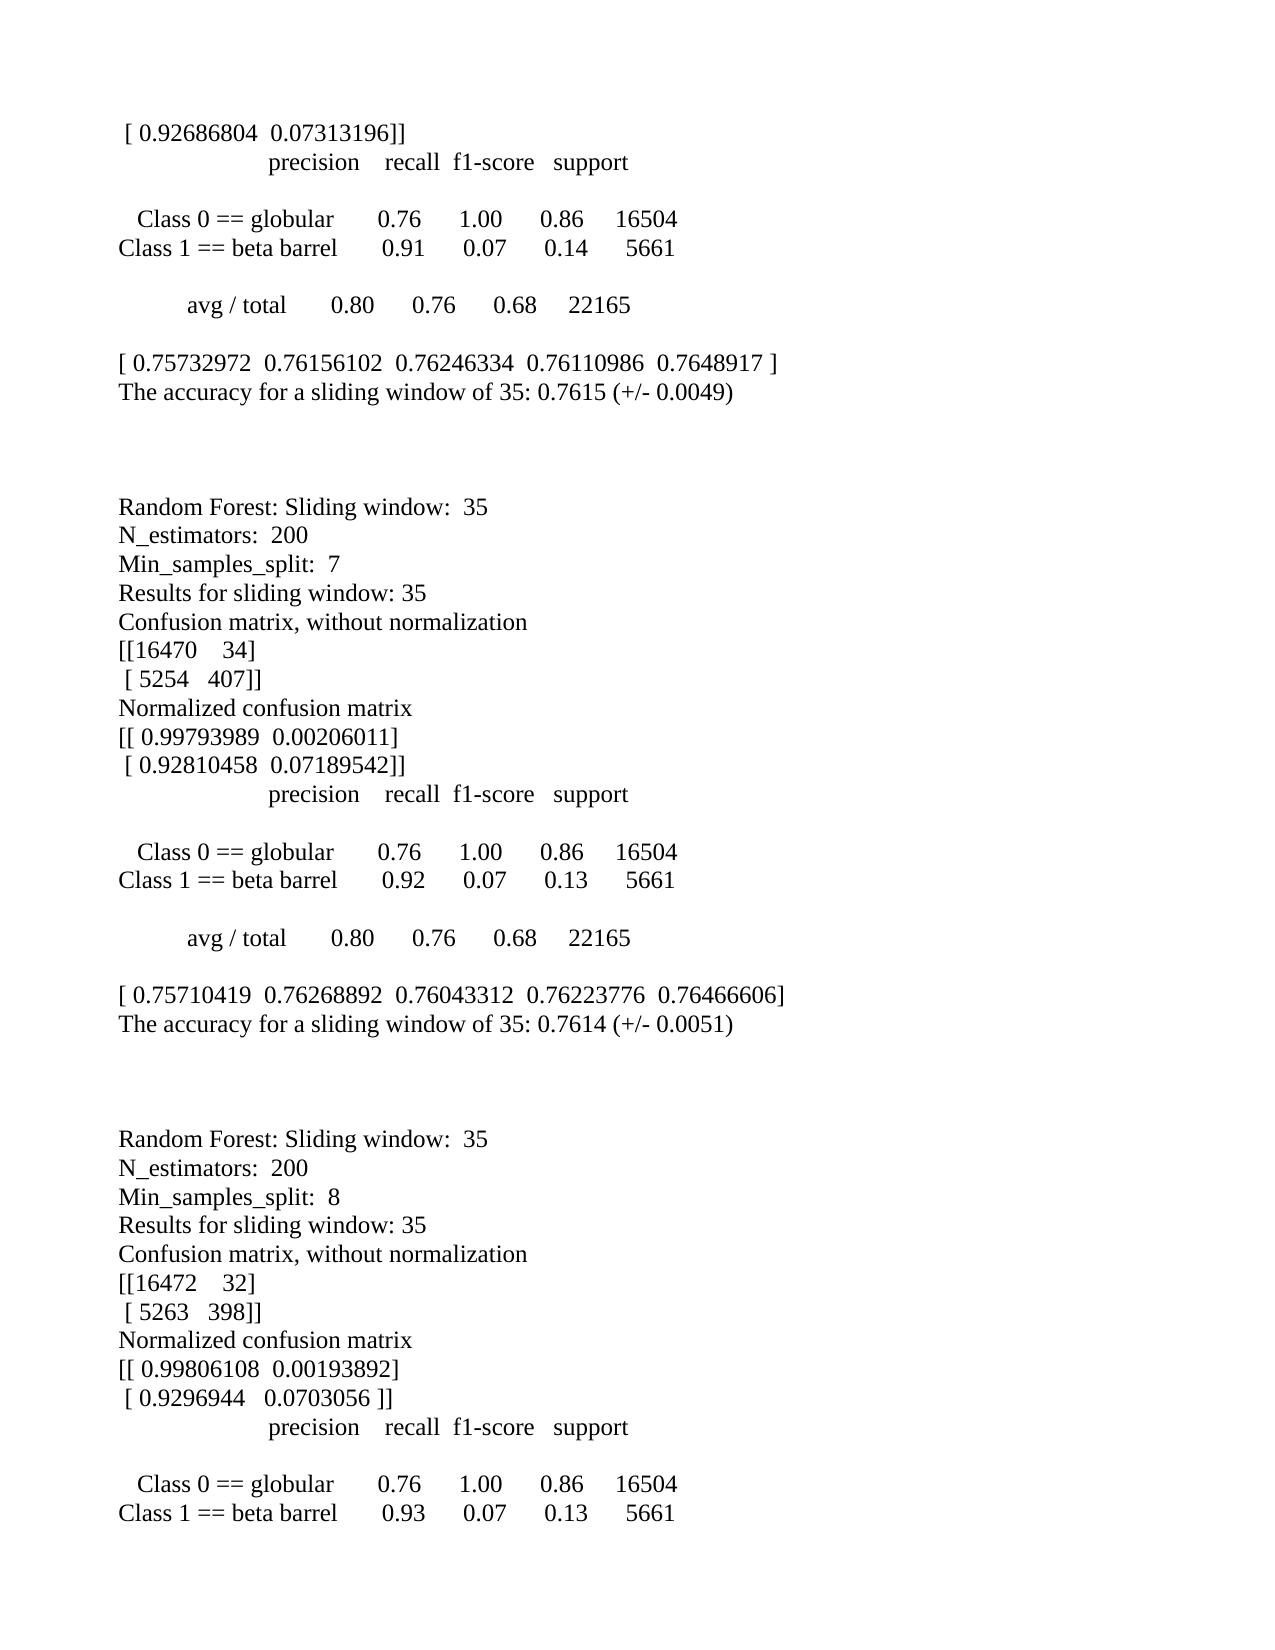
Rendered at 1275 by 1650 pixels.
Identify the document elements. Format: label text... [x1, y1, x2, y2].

text avg / total 0.80 0.76 0.68 22165 [118, 923, 1157, 952]
text [ 5254 407]] [118, 664, 1157, 693]
text Normalized confusion matrix [118, 693, 1157, 722]
text Class 0 == globular 0.76 1.00 0.86 16504 [118, 1469, 1157, 1498]
text Class 0 == globular 0.76 1.00 0.86 16504 [118, 204, 1157, 233]
text Min_samples_split: 8 [118, 1182, 1157, 1211]
text [[ 0.99793989 0.00206011] [118, 722, 1157, 751]
text Normalized confusion matrix [118, 1326, 1157, 1354]
text avg / total 0.80 0.76 0.68 22165 [118, 291, 1157, 319]
text The accuracy for a sliding window of 35: 0.7614 (+/- 0.0051) [118, 1009, 1157, 1038]
text [ 5263 398]] [118, 1297, 1157, 1326]
text precision recall f1-score support [118, 1412, 1157, 1441]
text The accuracy for a sliding window of 35: 0.7615 (+/- 0.0049) [118, 377, 1157, 406]
text precision recall f1-score support [118, 779, 1157, 808]
text Class 1 == beta barrel 0.91 0.07 0.14 5661 [118, 233, 1157, 262]
text Class 1 == beta barrel 0.93 0.07 0.13 5661 [118, 1498, 1157, 1527]
text precision recall f1-score support [118, 147, 1157, 176]
text Class 0 == globular 0.76 1.00 0.86 16504 [118, 837, 1157, 866]
text Random Forest: Sliding window: 35 [118, 492, 1157, 521]
text [[16470 34] [118, 636, 1157, 664]
text Results for sliding window: 35 [118, 1211, 1157, 1239]
text Random Forest: Sliding window: 35 [118, 1124, 1157, 1153]
text Confusion matrix, without normalization [118, 607, 1157, 636]
text [ 0.75710419 0.76268892 0.76043312 0.76223776 0.76466606] [118, 981, 1157, 1009]
text N_estimators: 200 [118, 1153, 1157, 1182]
text Confusion matrix, without normalization [118, 1239, 1157, 1268]
text [ 0.75732972 0.76156102 0.76246334 0.76110986 0.7648917 ] [118, 348, 1157, 377]
text Min_samples_split: 7 [118, 549, 1157, 578]
text N_estimators: 200 [118, 521, 1157, 549]
text Class 1 == beta barrel 0.92 0.07 0.13 5661 [118, 866, 1157, 894]
text [[ 0.99806108 0.00193892] [118, 1354, 1157, 1383]
text [ 0.9296944 0.0703056 ]] [118, 1383, 1157, 1412]
text [ 0.92810458 0.07189542]] [118, 751, 1157, 779]
text [[16472 32] [118, 1268, 1157, 1297]
text [ 0.92686804 0.07313196]] [118, 118, 1157, 147]
text Results for sliding window: 35 [118, 578, 1157, 607]
